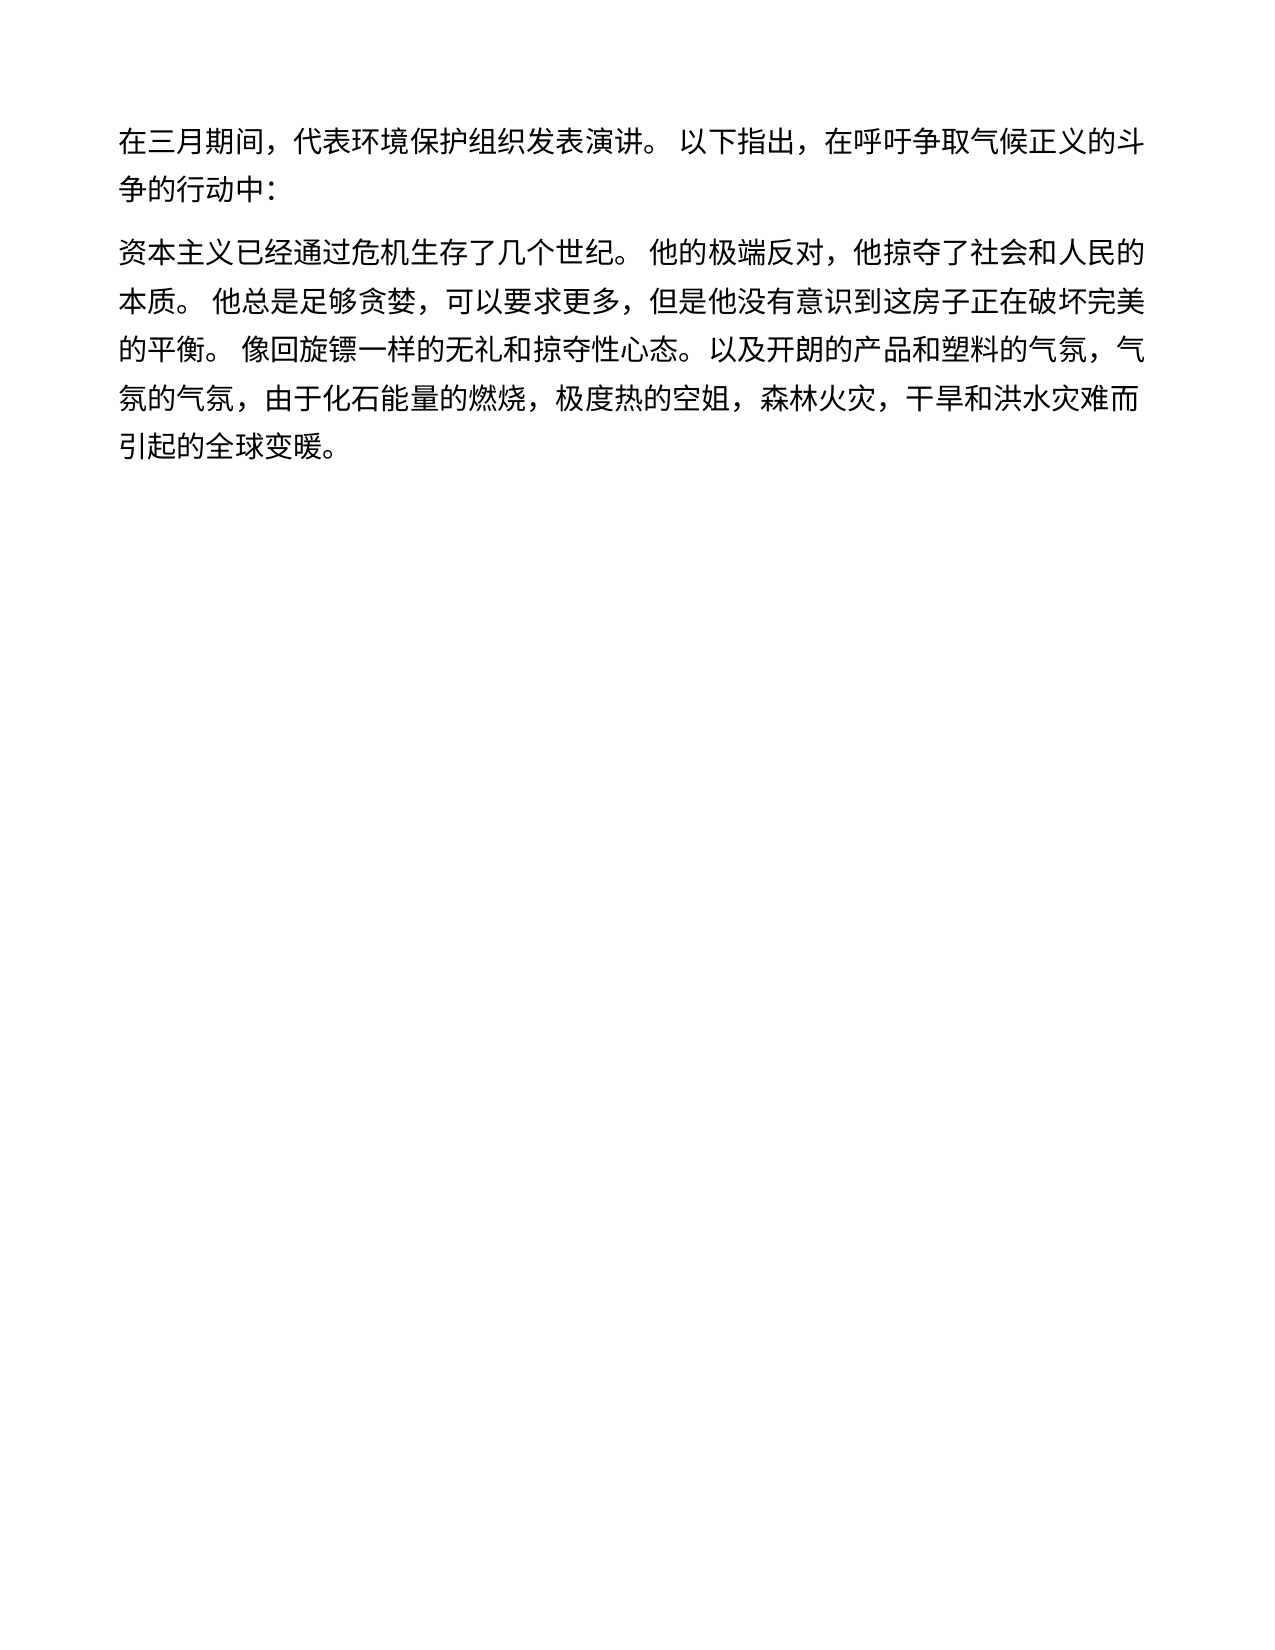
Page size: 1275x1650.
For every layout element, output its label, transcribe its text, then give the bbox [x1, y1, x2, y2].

text 资本主义已经通过危机生存了几个世纪。 他的极端反对，他掠夺了社会和人民的本质。 他总是足够贪婪，可以要求更多，但是他没有意识到这房子正在破坏完美的平衡。 像回旋镖一样的无礼和掠夺性心态。以及开朗的产品和塑料的气氛，气氛的气氛，由于化石能量的燃烧，极度热的空姐，森林火灾，干旱和洪水灾难而引起的全球变暖。 [118, 230, 1157, 466]
text 在三月期间，代表环境保护组织发表演讲。 以下指出，在呼吁争取气候正义的斗争的行动中： [118, 118, 1157, 209]
